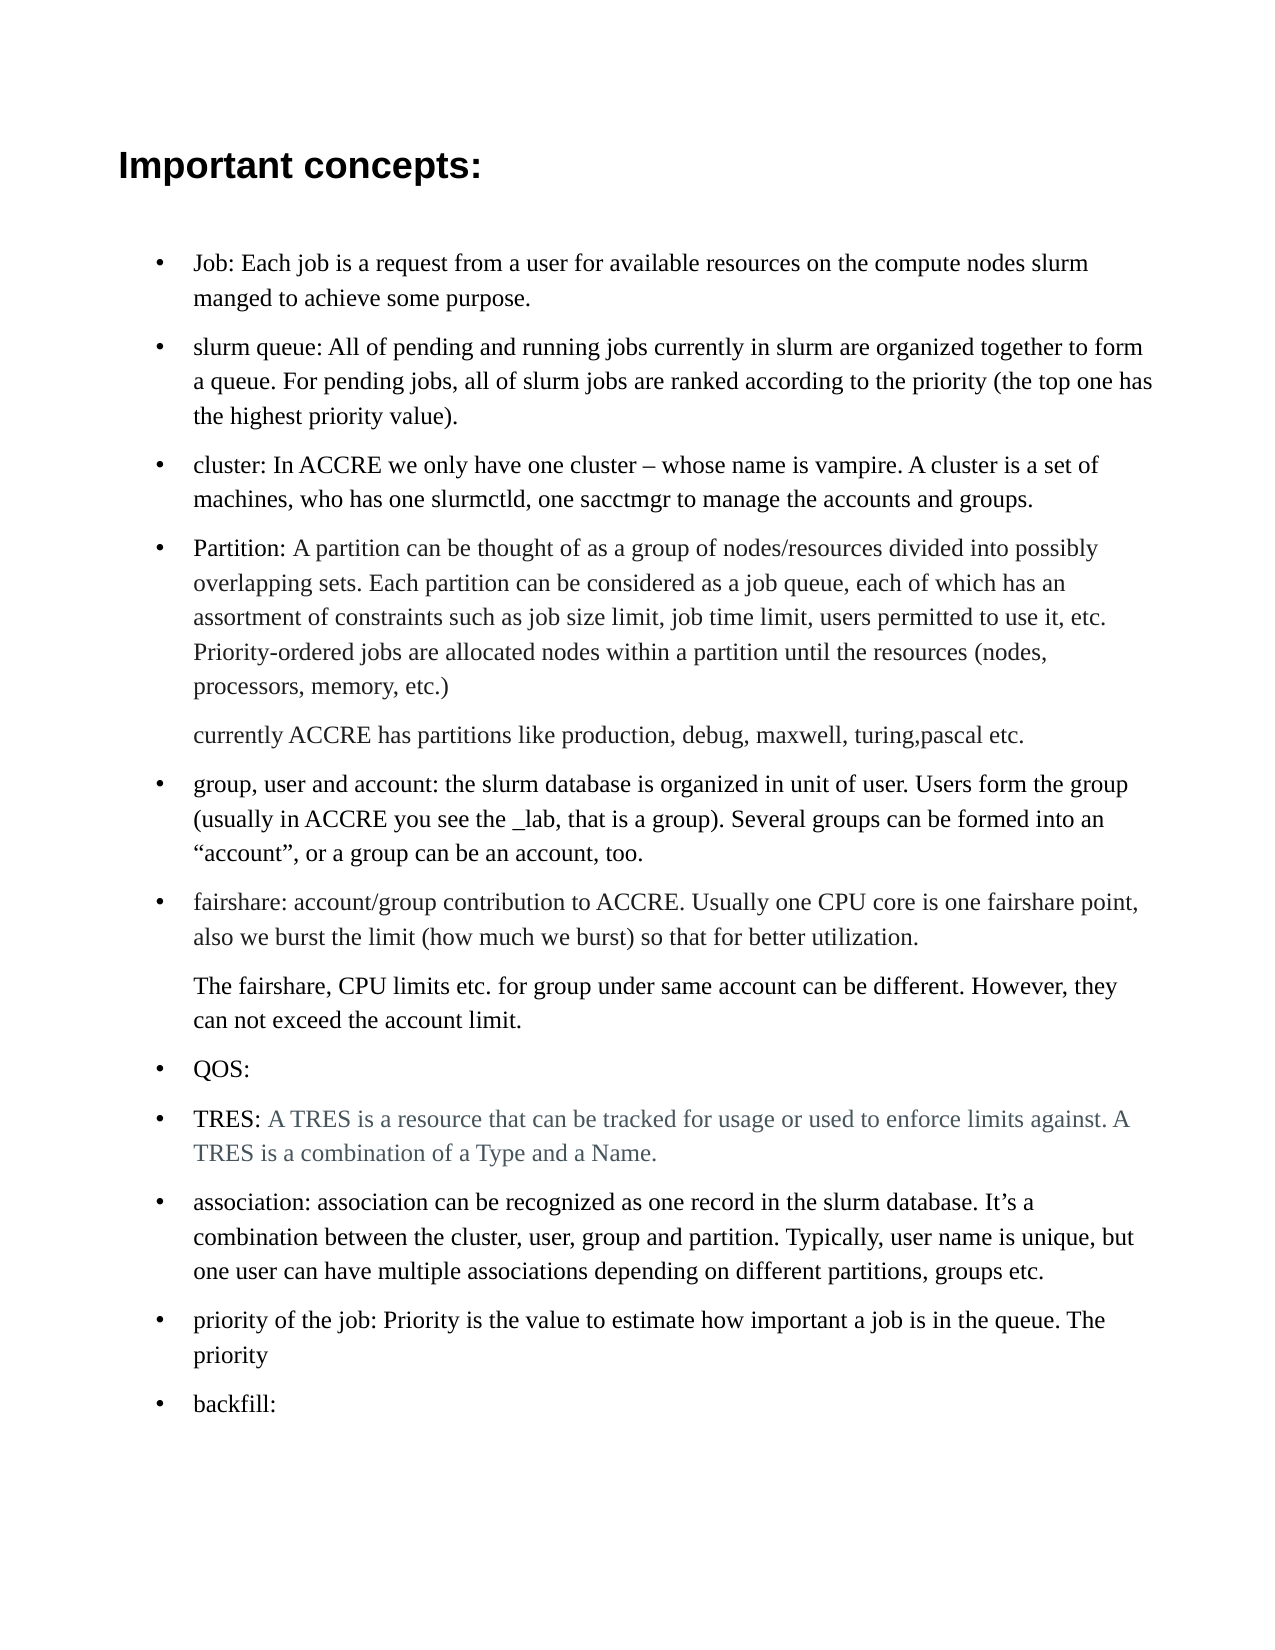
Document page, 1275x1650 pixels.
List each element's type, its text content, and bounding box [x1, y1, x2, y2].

list fairshare: account/group contribution to ACCRE. Usually one CPU core is one fairshare point, also we burst the limit (how much we burst) so that for better utilization. [156, 887, 1157, 951]
list cluster: In ACCRE we only have one cluster – whose name is vampire. A cluster is a set of machines, who has one slurmctld, one sacctmgr to manage the accounts and groups. [156, 450, 1157, 513]
list Job: Each job is a request from a user for available resources on the compute nodes slurm manged to achieve some purpose. [156, 248, 1157, 312]
list TRES: A TRES is a resource that can be tracked for usage or used to enforce limits against. A TRES is a combination of a Type and a Name. [156, 1104, 1157, 1167]
subtitle Important concepts: [118, 143, 1157, 187]
list priority of the job: Priority is the value to estimate how important a job is in the queue. The priority [156, 1305, 1157, 1368]
list backfill: [156, 1389, 1157, 1417]
list The fairshare, CPU limits etc. for group under same account can be different. However, they can not exceed the account limit. [156, 971, 1157, 1034]
list slurm queue: All of pending and running jobs currently in slurm are organized together to form a queue. For pending jobs, all of slurm jobs are ranked according to the priority (the top one has the highest priority value). [156, 332, 1157, 429]
list currently ACCRE has partitions like production, debug, maxwell, turing,pascal etc. [156, 720, 1157, 749]
list QOS: [156, 1054, 1157, 1083]
list association: association can be recognized as one record in the slurm database. It’s a combination between the cluster, user, group and partition. Typically, user name is unique, but one user can have multiple associations depending on different partitions, groups etc. [156, 1187, 1157, 1285]
list Partition: A partition can be thought of as a group of nodes/resources divided into possibly overlapping sets. Each partition can be considered as a job queue, each of which has an assortment of constraints such as job size limit, job time limit, users permitted to use it, etc. Priority-ordered jobs are allocated nodes within a partition until the resources (nodes, processors, memory, etc.) [156, 533, 1157, 700]
list group, user and account: the slurm database is organized in unit of user. Users form the group (usually in ACCRE you see the _lab, that is a group). Several groups can be formed into an “account”, or a group can be an account, too. [156, 769, 1157, 867]
